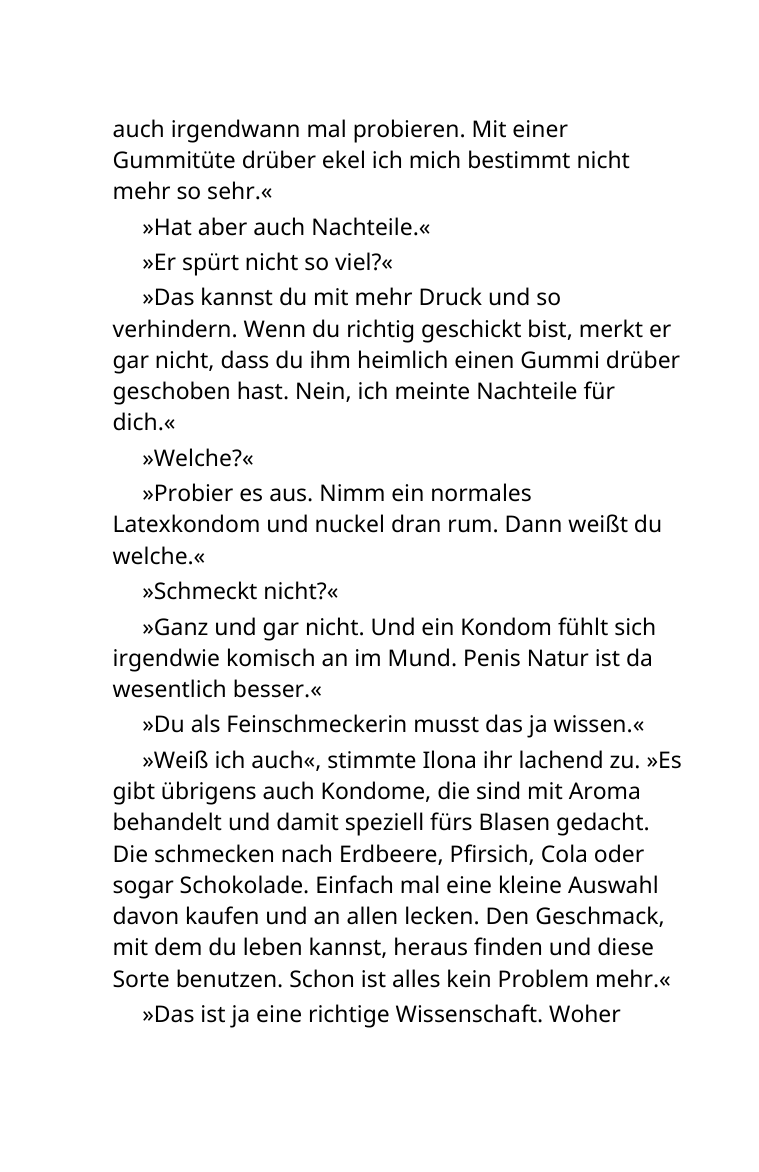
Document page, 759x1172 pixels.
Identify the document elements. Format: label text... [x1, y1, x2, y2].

text »Er spürt nicht so viel?« [112, 246, 684, 277]
text »Das kannst du mit mehr Druck und so verhindern. Wenn du richtig geschickt bist, merkt er gar nicht, dass du ihm heimlich einen Gummi drüber geschoben hast. Nein, ich meinte Nachteile für dich.« [112, 281, 684, 437]
text »Du als Feinschmeckerin musst das ja wissen.« [112, 708, 684, 739]
text »Das ist ja eine richtige Wissenschaft. Woher [112, 998, 684, 1029]
text »Ganz und gar nicht. Und ein Kondom fühlt sich irgendwie komisch an im Mund. Penis Natur ist da wesentlich besser.« [112, 610, 684, 704]
text »Weiß ich auch«, stimmte Ilona ihr lachend zu. »Es gibt übrigens auch Kondome, die sind mit Aroma behandelt und damit speziell fürs Blasen gedacht. Die schmecken nach Erdbeere, Pfirsich, Cola oder sogar Schokolade. Einfach mal eine kleine Auswahl davon kaufen und an allen lecken. Den Geschmack, mit dem du leben kannst, heraus finden und diese Sorte benutzen. Schon ist alles kein Problem mehr.« [112, 744, 684, 994]
text »Welche?« [112, 442, 684, 473]
text auch irgendwann mal probieren. Mit einer Gummitüte drüber ekel ich mich bestimmt nicht mehr so sehr.« [112, 112, 684, 206]
text »Probier es aus. Nimm ein normales Latexkondom und nuckel dran rum. Dann weißt du welche.« [112, 477, 684, 571]
text »Schmeckt nicht?« [112, 575, 684, 606]
text »Hat aber auch Nachteile.« [112, 210, 684, 242]
